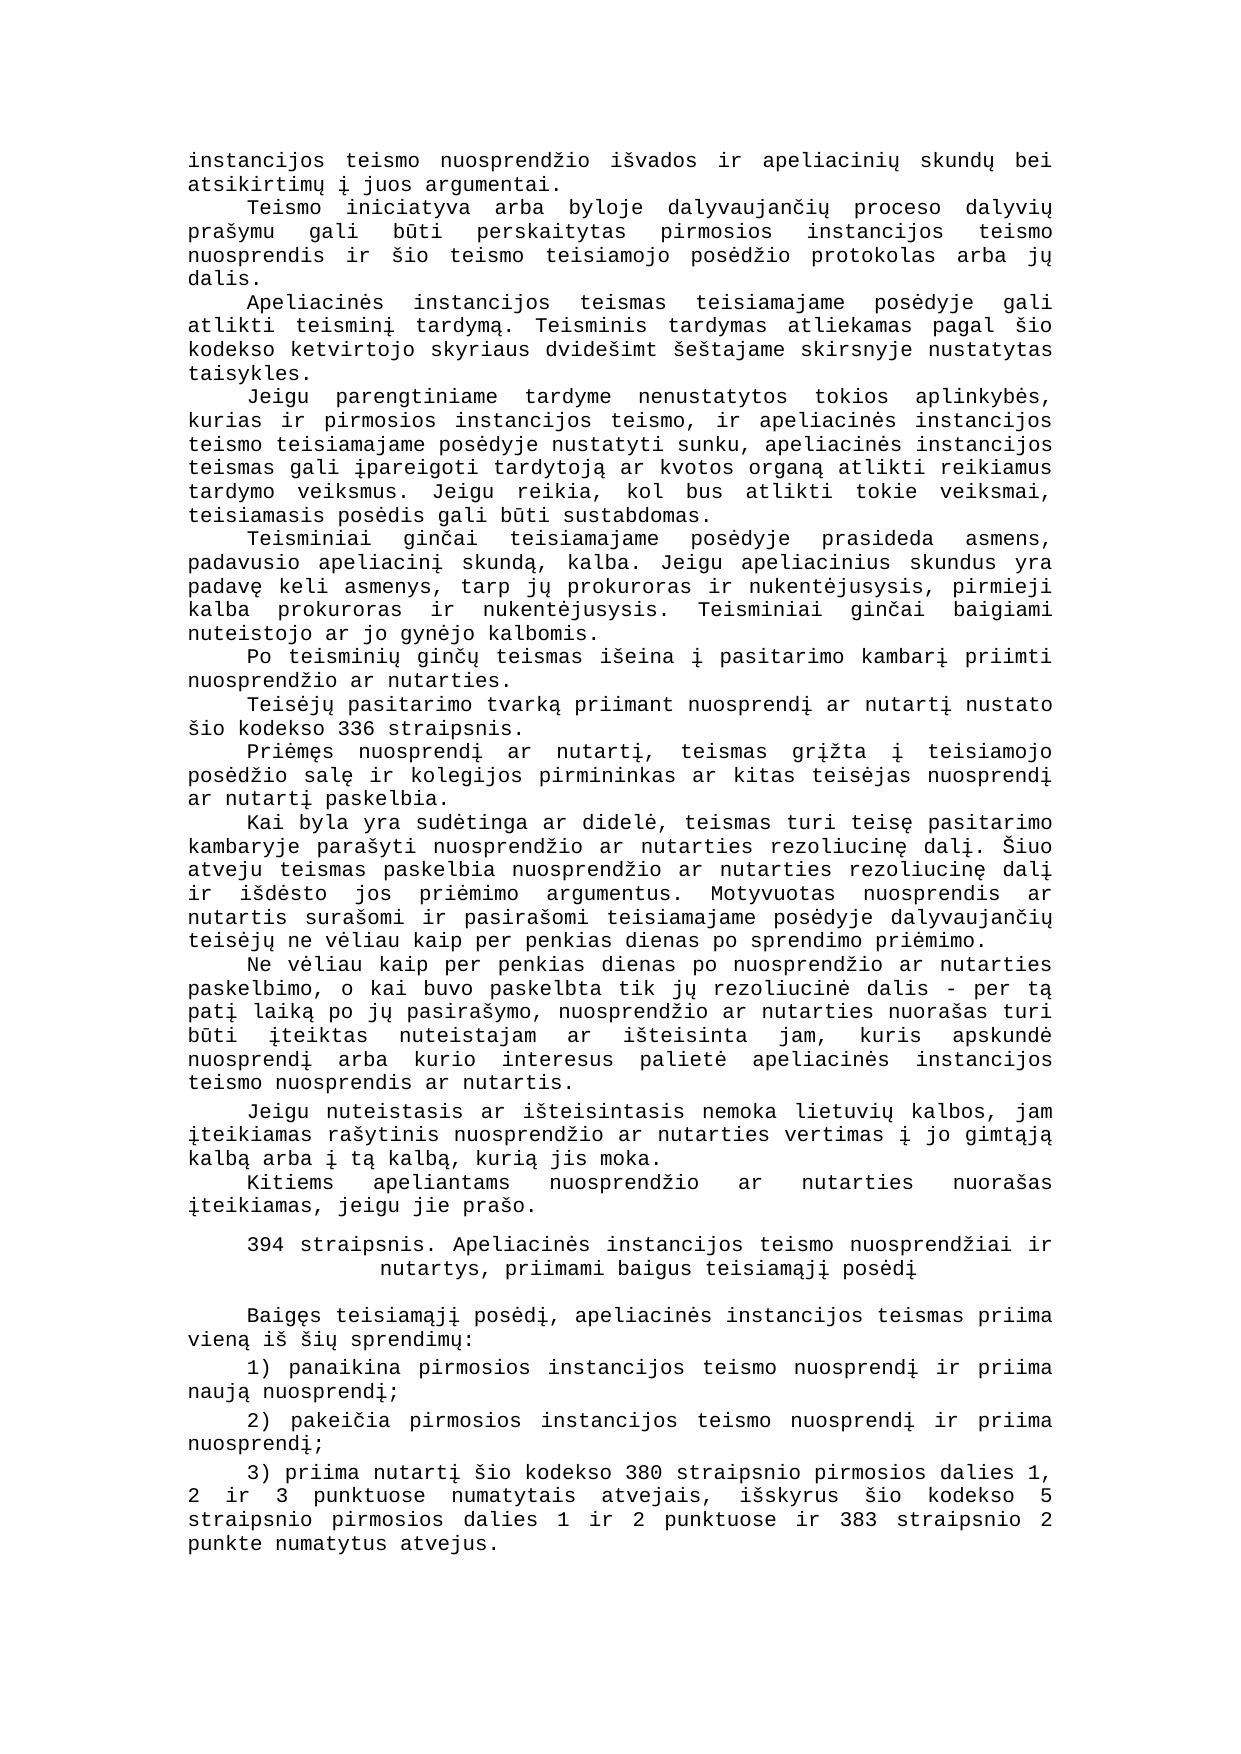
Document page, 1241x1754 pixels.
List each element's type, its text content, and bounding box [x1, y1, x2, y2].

text 1) panaikina pirmosios instancijos teismo nuosprendį ir priima naują nuosprendį; [187, 1357, 1053, 1404]
text Teisėjų pasitarimo tvarką priimant nuosprendį ar nutartį nustato šio kodekso 336 straipsnis. [187, 694, 1053, 741]
text Apeliacinės instancijos teismas teisiamajame posėdyje gali atlikti teisminį tardymą. Teisminis tardymas atliekamas pagal šio kodekso ketvirtojo skyriaus dvidešimt šeštajame skirsnyje nustatytas taisykles. [187, 292, 1053, 386]
text Teismo iniciatyva arba byloje dalyvaujančių proceso dalyvių prašymu gali būti perskaitytas pirmosios instancijos teismo nuosprendis ir šio teismo teisiamojo posėdžio protokolas arba jų dalis. [187, 197, 1053, 292]
text 2) pakeičia pirmosios instancijos teismo nuosprendį ir priima nuosprendį; [187, 1409, 1053, 1457]
text Baigęs teisiamąjį posėdį, apeliacinės instancijos teismas priima vieną iš šių sprendimų: [187, 1305, 1053, 1352]
text Kai byla yra sudėtinga ar didelė, teismas turi teisę pasitarimo kambaryje parašyti nuosprendžio ar nutarties rezoliucinę dalį. Šiuo atveju teismas paskelbia nuosprendžio ar nutarties rezoliucinę dalį ir išdėsto jos priėmimo argumentus. Motyvuotas nuosprendis ar nutartis surašomi ir pasirašomi teisiamajame posėdyje dalyvaujančių teisėjų ne vėliau kaip per penkias dienas po sprendimo priėmimo. [187, 812, 1053, 954]
text Priėmęs nuosprendį ar nutartį, teismas grįžta į teisiamojo posėdžio salę ir kolegijos pirmininkas ar kitas teisėjas nuosprendį ar nutartį paskelbia. [187, 741, 1053, 812]
text Jeigu parengtiniame tardyme nenustatytos tokios aplinkybės, kurias ir pirmosios instancijos teismo, ir apeliacinės instancijos teismo teisiamajame posėdyje nustatyti sunku, apeliacinės instancijos teismas gali įpareigoti tardytoją ar kvotos organą atlikti reikiamus tardymo veiksmus. Jeigu reikia, kol bus atlikti tokie veiksmai, teisiamasis posėdis gali būti sustabdomas. [187, 386, 1053, 528]
text Ne vėliau kaip per penkias dienas po nuosprendžio ar nutarties paskelbimo, o kai buvo paskelbta tik jų rezoliucinė dalis - per tą patį laiką po jų pasirašymo, nuosprendžio ar nutarties nuorašas turi būti įteiktas nuteistajam ar išteisinta jam, kuris apskundė nuosprendį arba kurio interesus palietė apeliacinės instancijos teismo nuosprendis ar nutartis. [187, 954, 1053, 1096]
text 394 straipsnis. Apeliacinės instancijos teismo nuosprendžiai ir nutartys, priimami baigus teisiamąjį posėdį [247, 1234, 1053, 1281]
text Jeigu nuteistasis ar išteisintasis nemoka lietuvių kalbos, jam įteikiamas rašytinis nuosprendžio ar nutarties vertimas į jo gimtąją kalbą arba į tą kalbą, kurią jis moka. [187, 1101, 1053, 1172]
text Teisminiai ginčai teisiamajame posėdyje prasideda asmens, padavusio apeliacinį skundą, kalba. Jeigu apeliacinius skundus yra padavę keli asmenys, tarp jų prokuroras ir nukentėjusysis, pirmieji kalba prokuroras ir nukentėjusysis. Teisminiai ginčai baigiami nuteistojo ar jo gynėjo kalbomis. [187, 528, 1053, 647]
text 3) priima nutartį šio kodekso 380 straipsnio pirmosios dalies 1, 2 ir 3 punktuose numatytais atvejais, išskyrus šio kodekso 5 straipsnio pirmosios dalies 1 ir 2 punktuose ir 383 straipsnio 2 punkte numatytus atvejus. [187, 1462, 1053, 1556]
text Kitiems apeliantams nuosprendžio ar nutarties nuorašas įteikiamas, jeigu jie prašo. [187, 1172, 1053, 1219]
text instancijos teismo nuosprendžio išvados ir apeliacinių skundų bei atsikirtimų į juos argumentai. [187, 150, 1053, 197]
text Po teisminių ginčų teismas išeina į pasitarimo kambarį priimti nuosprendžio ar nutarties. [187, 647, 1053, 694]
